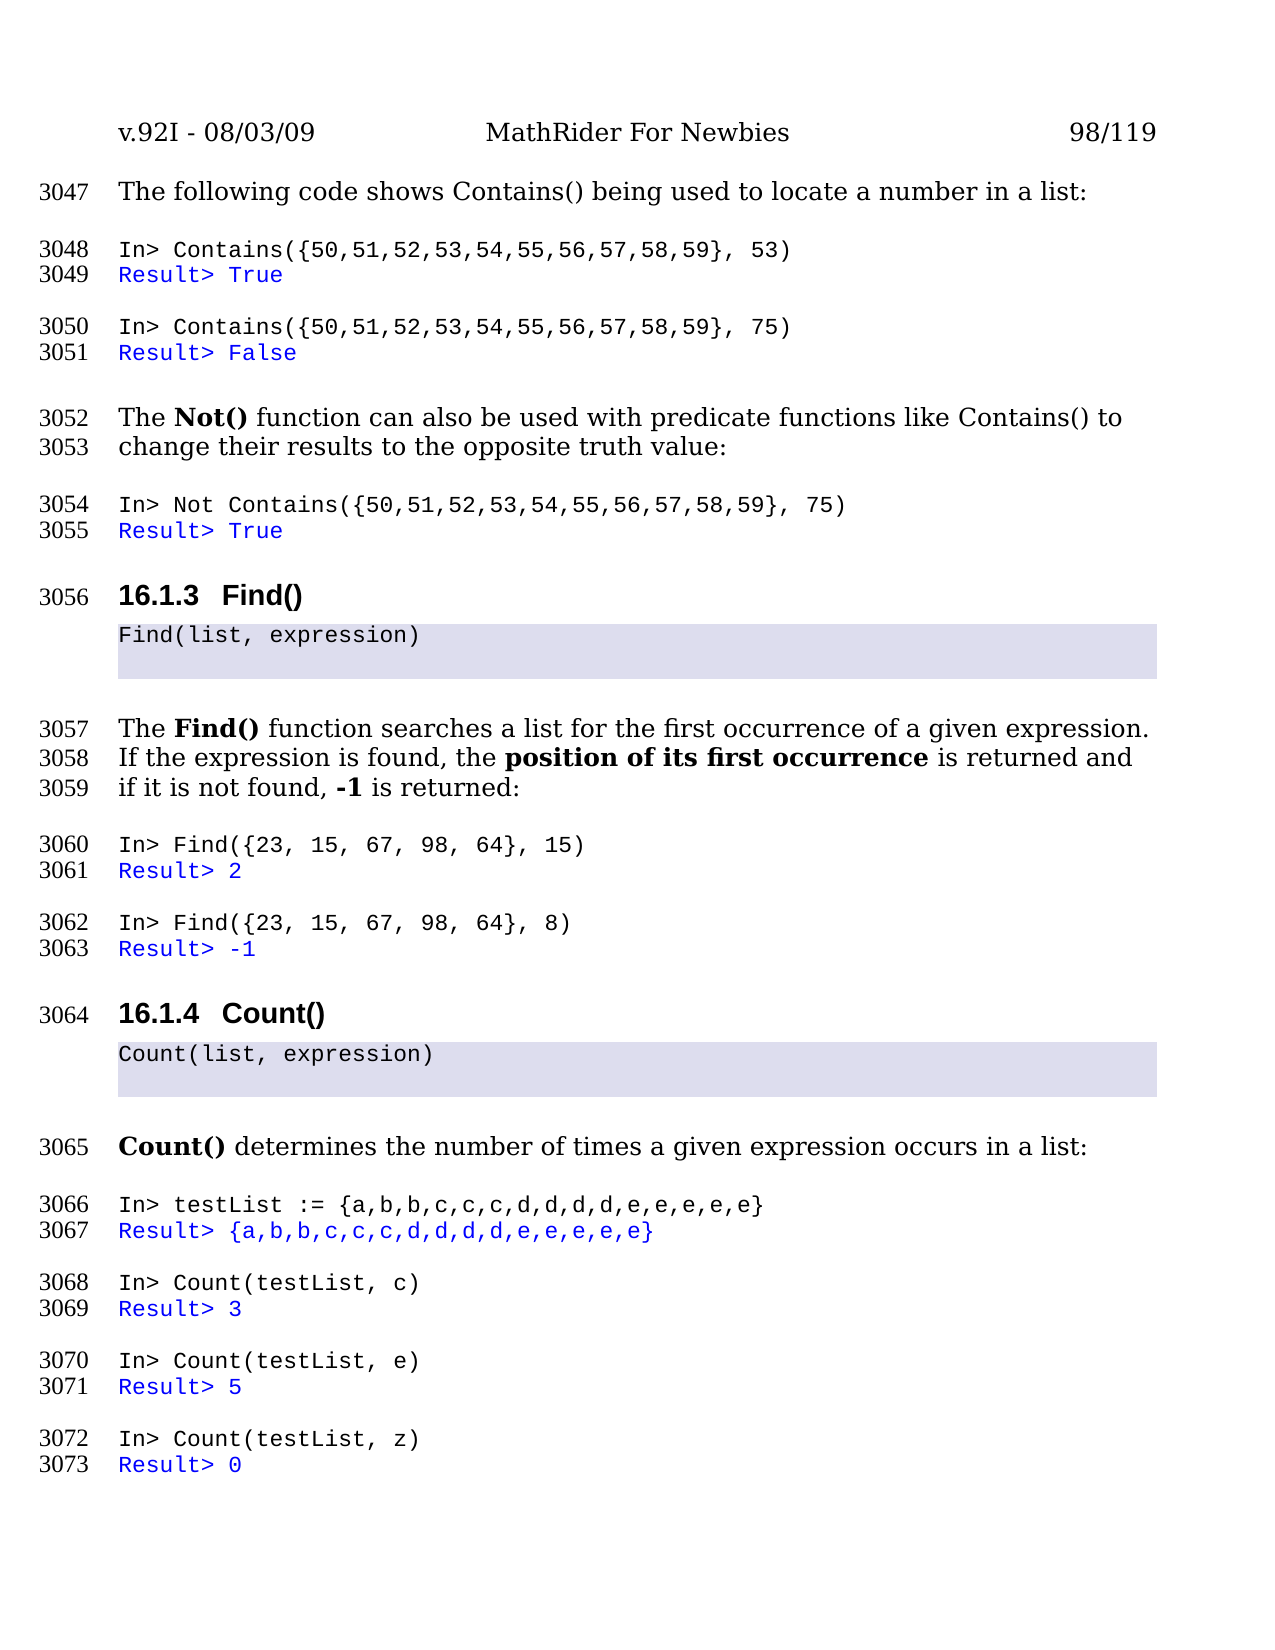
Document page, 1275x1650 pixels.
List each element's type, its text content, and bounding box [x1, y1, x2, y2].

text The Find() function searches a list for the first occurrence of a given expression. If the expression is found, the position of its first occurrence is returned and if it is not found, -1 is returned: [118, 714, 1157, 802]
text In> Contains({50,51,52,53,54,55,56,57,58,59}, 75) [118, 316, 1157, 342]
text Result> 0 [118, 1453, 1157, 1479]
text In> Count(testList, e) [118, 1349, 1157, 1375]
text In> Not Contains({50,51,52,53,54,55,56,57,58,59}, 75) [118, 493, 1157, 519]
text Result> -1 [118, 938, 1157, 963]
text Result> True [118, 519, 1157, 545]
subtitle Count() [118, 997, 1157, 1030]
text Count() determines the number of times a given expression occurs in a list: [118, 1132, 1157, 1162]
text In> Count(testList, z) [118, 1427, 1157, 1453]
text In> testList := {a,b,b,c,c,c,d,d,d,d,e,e,e,e,e} [118, 1194, 1157, 1220]
text The following code shows Contains() being used to locate a number in a list: [118, 177, 1157, 206]
text In> Find({23, 15, 67, 98, 64}, 8) [118, 912, 1157, 938]
text The Not() function can also be used with predicate functions like Contains() to change their results to the opposite truth value: [118, 402, 1157, 461]
table_header Find(list, expression) [118, 624, 1157, 679]
text Result> 2 [118, 860, 1157, 886]
text In> Find({23, 15, 67, 98, 64}, 15) [118, 834, 1157, 860]
text Result> 5 [118, 1375, 1157, 1401]
subtitle Find() [118, 578, 1157, 611]
text Result> True [118, 264, 1157, 290]
text In> Contains({50,51,52,53,54,55,56,57,58,59}, 53) [118, 238, 1157, 264]
text In> Count(testList, c) [118, 1272, 1157, 1297]
table_header Count(list, expression) [118, 1042, 1157, 1097]
text Result> False [118, 342, 1157, 368]
text Result> 3 [118, 1297, 1157, 1323]
text Result> {a,b,b,c,c,c,d,d,d,d,e,e,e,e,e} [118, 1220, 1157, 1246]
